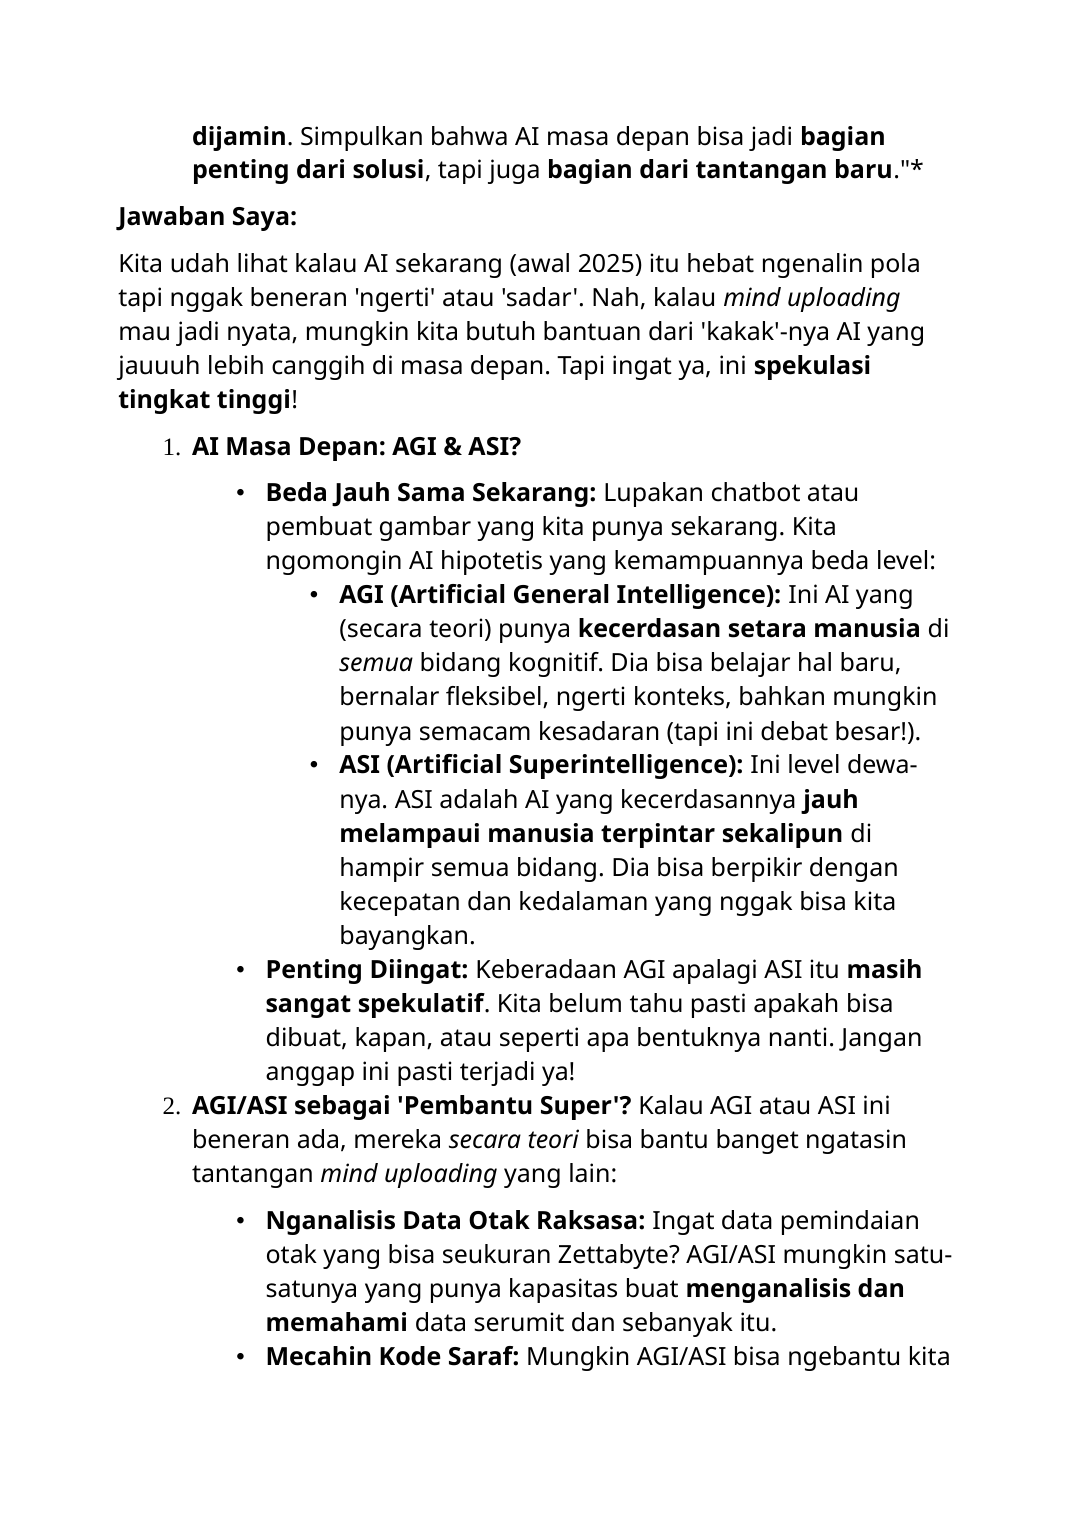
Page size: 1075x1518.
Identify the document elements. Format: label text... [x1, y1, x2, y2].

text Jawaban Saya: [118, 199, 957, 233]
list Penting Diingat: Keberadaan AGI apalagi ASI itu masih sangat spekulatif. Kita belum tahu pasti apakah bisa dibuat, kapan, atau seperti apa bentuknya nanti. Jangan anggap ini pasti terjadi ya! [236, 952, 957, 1088]
list Mecahin Kode Saraf: Mungkin AGI/ASI bisa ngebantu kita [236, 1339, 957, 1373]
list Beda Jauh Sama Sekarang: Lupakan chatbot atau pembuat gambar yang kita punya sekarang. Kita ngomongin AI hipotetis yang kemampuannya beda level: [236, 475, 957, 577]
list AGI/ASI sebagai 'Pembantu Super'? Kalau AGI atau ASI ini beneran ada, mereka secara teori bisa bantu banget ngatasin tantangan mind uploading yang lain: [162, 1088, 957, 1190]
list ASI (Artificial Superintelligence): Ini level dewa-nya. ASI adalah AI yang kecerdasannya jauh melampaui manusia terpintar sekalipun di hampir semua bidang. Dia bisa berpikir dengan kecepatan dan kedalaman yang nggak bisa kita bayangkan. [309, 747, 957, 952]
list dijamin. Simpulkan bahwa AI masa depan bisa jadi bagian penting dari solusi, tapi juga bagian dari tantangan baru."* [162, 118, 957, 186]
list AGI (Artificial General Intelligence): Ini AI yang (secara teori) punya kecerdasan setara manusia di semua bidang kognitif. Dia bisa belajar hal baru, bernalar fleksibel, ngerti konteks, bahkan mungkin punya semacam kesadaran (tapi ini debat besar!). [309, 577, 957, 747]
text Kita udah lihat kalau AI sekarang (awal 2025) itu hebat ngenalin pola tapi nggak beneran 'ngerti' atau 'sadar'. Nah, kalau mind uploading mau jadi nyata, mungkin kita butuh bantuan dari 'kakak'-nya AI yang jauuuh lebih canggih di masa depan. Tapi ingat ya, ini spekulasi tingkat tinggi! [118, 245, 957, 416]
list Nganalisis Data Otak Raksasa: Ingat data pemindaian otak yang bisa seukuran Zettabyte? AGI/ASI mungkin satu-satunya yang punya kapasitas buat menganalisis dan memahami data serumit dan sebanyak itu. [236, 1202, 957, 1339]
list AI Masa Depan: AGI & ASI? [162, 428, 957, 462]
